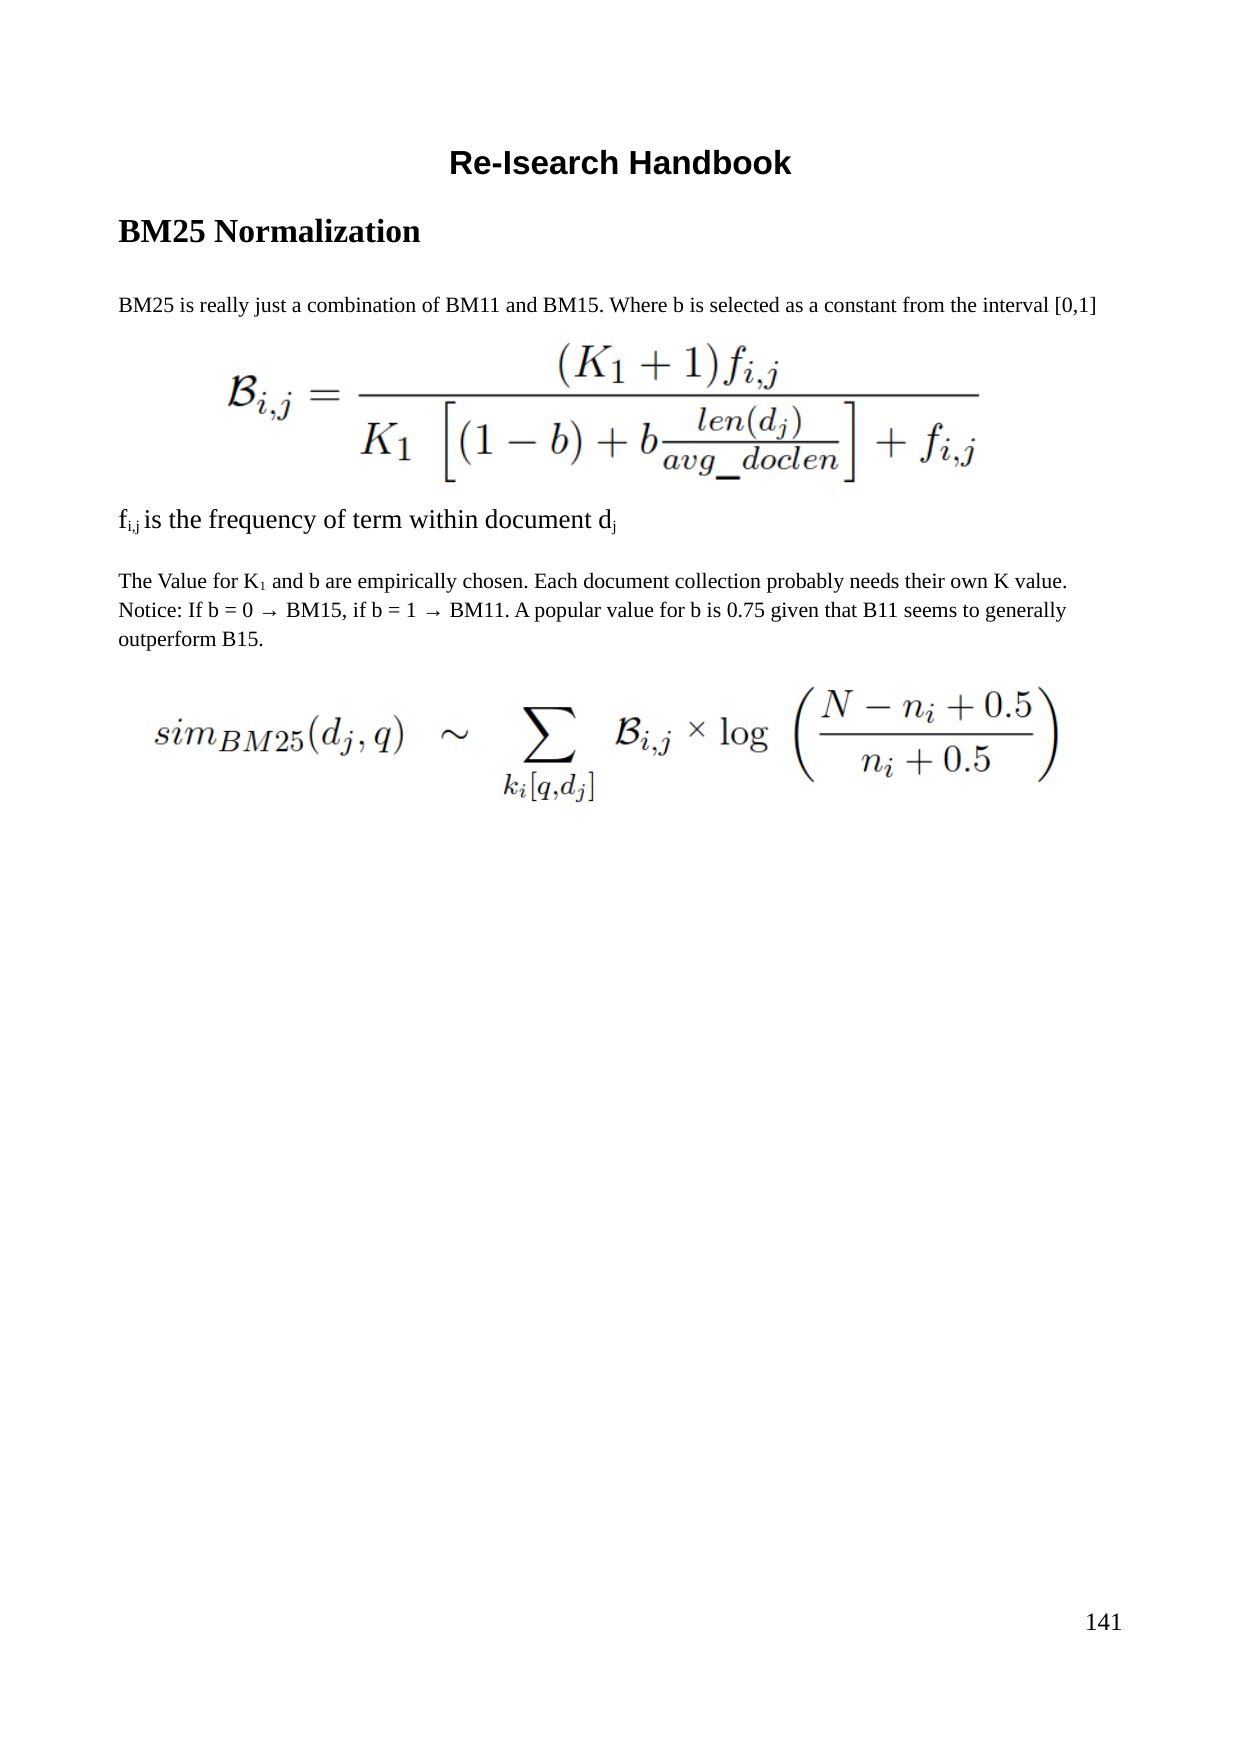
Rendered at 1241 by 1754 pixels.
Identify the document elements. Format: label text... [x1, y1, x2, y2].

subtitle BM25 Normalization [118, 212, 1122, 250]
text fi,j is the frequency of term within document dj [118, 501, 1122, 534]
text The Value for K1 and b are empirically chosen. Each document collection probably needs their own K value. [118, 568, 1122, 593]
picture [132, 655, 1108, 826]
text BM25 is really just a combination of BM11 and BM15. Where b is selected as a constant from the interval [0,1] [118, 292, 1122, 317]
text Notice: If b = 0 → BM15, if b = 1 → BM11. A popular value for b is 0.75 given that B11 seems to generally outperform B15. [118, 597, 1122, 651]
picture [204, 320, 1037, 499]
